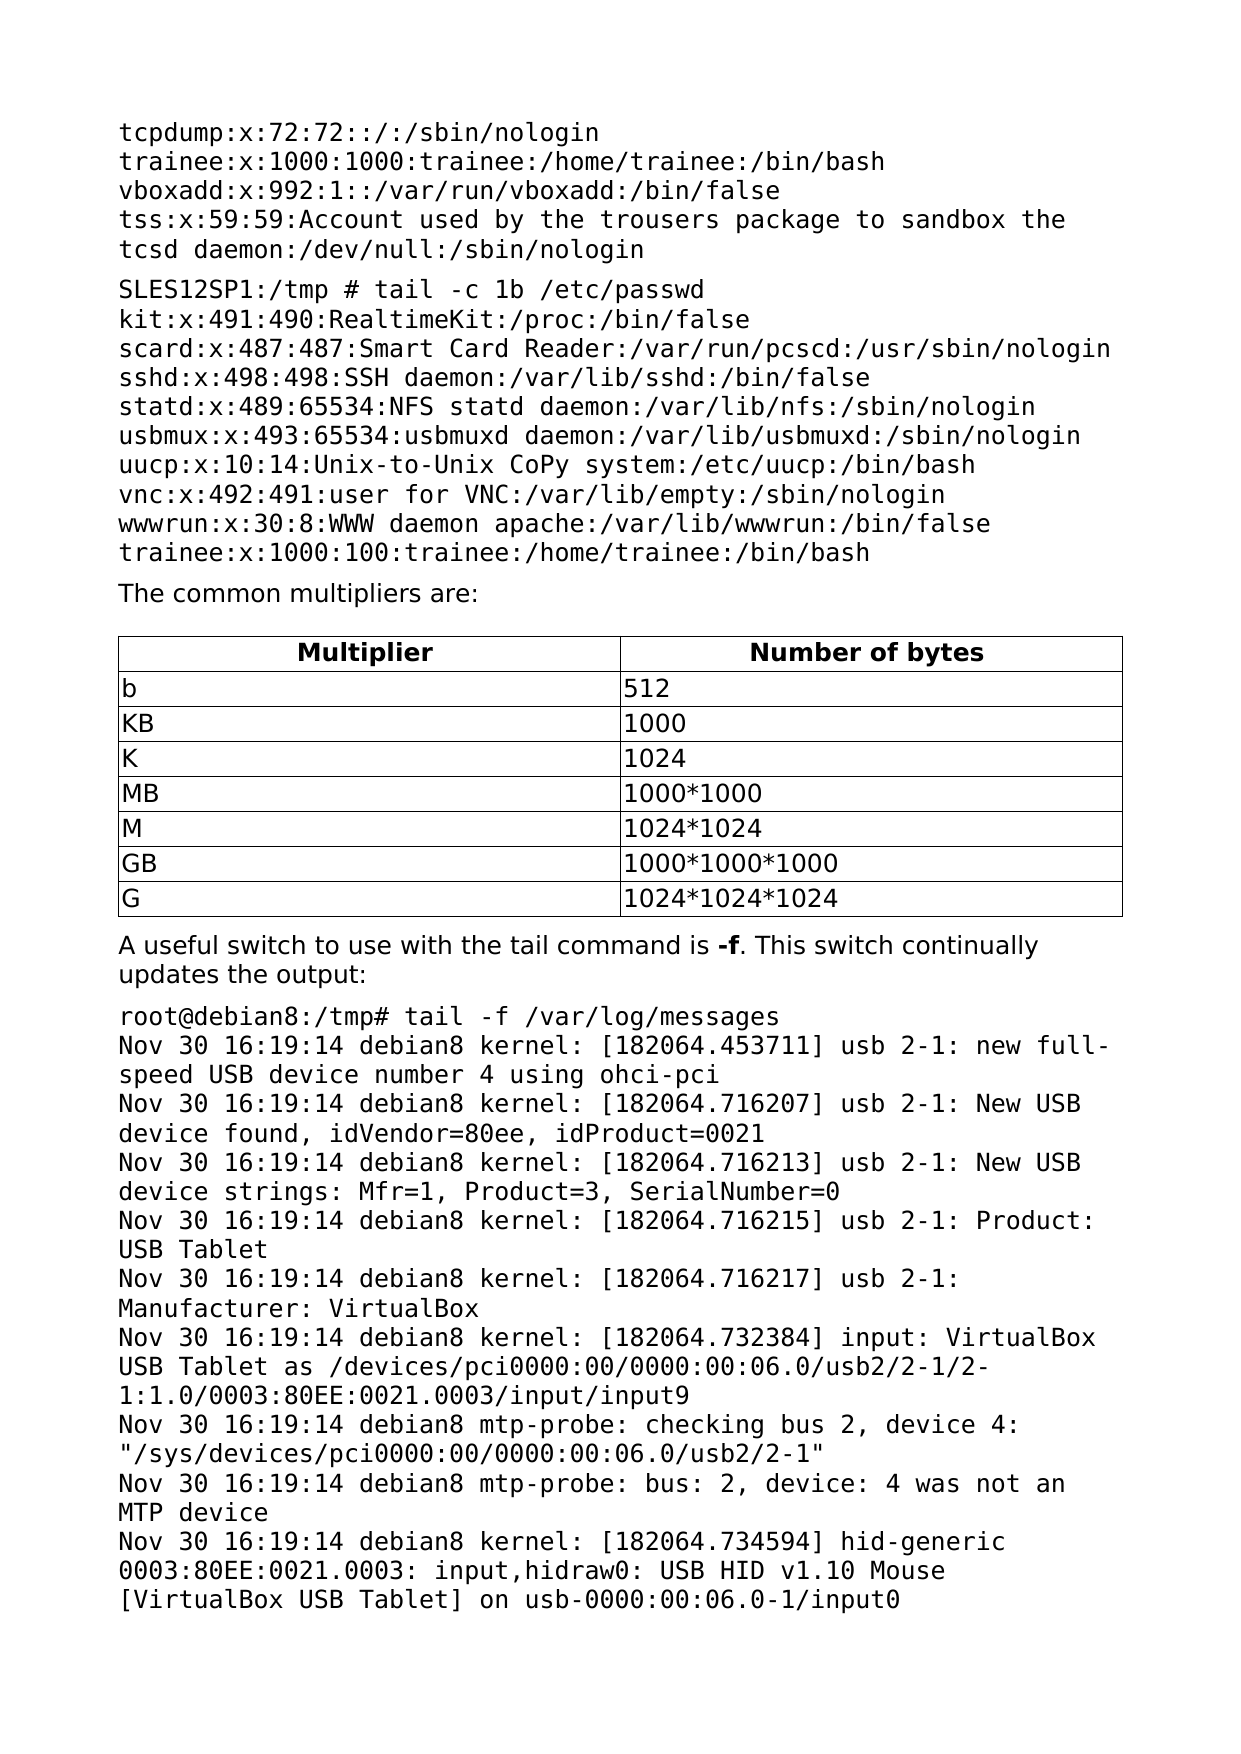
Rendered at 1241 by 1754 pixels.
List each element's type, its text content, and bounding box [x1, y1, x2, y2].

table_cell 1000*1000 [621, 777, 1122, 811]
table_cell 1000 [621, 707, 1122, 741]
table_cell 1024*1024*1024 [621, 882, 1122, 916]
table_cell GB [119, 847, 620, 881]
table_header Number of bytes [621, 637, 1122, 671]
text tcpdump:x:72:72::/:/sbin/nologin trainee:x:1000:1000:trainee:/home/trainee:/bin/bash vboxadd:x:992:1::/var/run/vboxadd:/bin/false tss:x:59:59:Account used by the trousers package to sandbox the tcsd daemon:/dev/null:/sbin/nologin [118, 118, 1122, 264]
text SLES12SP1:/tmp # tail -c 1b /etc/passwd kit:x:491:490:RealtimeKit:/proc:/bin/false scard:x:487:487:Smart Card Reader:/var/run/pcscd:/usr/sbin/nologin sshd:x:498:498:SSH daemon:/var/lib/sshd:/bin/false statd:x:489:65534:NFS statd daemon:/var/lib/nfs:/sbin/nologin usbmux:x:493:65534:usbmuxd daemon:/var/lib/usbmuxd:/sbin/nologin uucp:x:10:14:Unix-to-Unix CoPy system:/etc/uucp:/bin/bash vnc:x:492:491:user for VNC:/var/lib/empty:/sbin/nologin wwwrun:x:30:8:WWW daemon apache:/var/lib/wwwrun:/bin/false trainee:x:1000:100:trainee:/home/trainee:/bin/bash [118, 276, 1122, 567]
table_cell K [119, 742, 620, 776]
table_cell M [119, 812, 620, 846]
table_cell G [119, 882, 620, 916]
text The common multipliers are: [118, 579, 1122, 608]
table_cell 1000*1000*1000 [621, 847, 1122, 881]
table_cell KB [119, 707, 620, 741]
table_cell 512 [621, 672, 1122, 706]
text A useful switch to use with the tail command is -f. This switch continually updates the output: [118, 931, 1122, 990]
table_cell b [119, 672, 620, 706]
text root@debian8:/tmp# tail -f /var/log/messages Nov 30 16:19:14 debian8 kernel: [182064.453711] usb 2-1: new full-speed USB device number 4 using ohci-pci Nov 30 16:19:14 debian8 kernel: [182064.716207] usb 2-1: New USB device found, idVendor=80ee, idProduct=0021 Nov 30 16:19:14 debian8 kernel: [182064.716213] usb 2-1: New USB device strings: Mfr=1, Product=3, SerialNumber=0 Nov 30 16:19:14 debian8 kernel: [182064.716215] usb 2-1: Product: USB Tablet Nov 30 16:19:14 debian8 kernel: [182064.716217] usb 2-1: Manufacturer: VirtualBox Nov 30 16:19:14 debian8 kernel: [182064.732384] input: VirtualBox USB Tablet as /devices/pci0000:00/0000:00:06.0/usb2/2-1/2-1:1.0/0003:80EE:0021.0003/input/input9 Nov 30 16:19:14 debian8 mtp-probe: checking bus 2, device 4: "/sys/devices/pci0000:00/0000:00:06.0/usb2/2-1" Nov 30 16:19:14 debian8 mtp-probe: bus: 2, device: 4 was not an MTP device Nov 30 16:19:14 debian8 kernel: [182064.734594] hid-generic 0003:80EE:0021.0003: input,hidraw0: USB HID v1.10 Mouse [VirtualBox USB Tablet] on usb-0000:00:06.0-1/input0 [118, 1002, 1122, 1615]
table_cell 1024 [621, 742, 1122, 776]
table_header Multiplier [119, 637, 620, 671]
table_cell 1024*1024 [621, 812, 1122, 846]
table_cell MB [119, 777, 620, 811]
